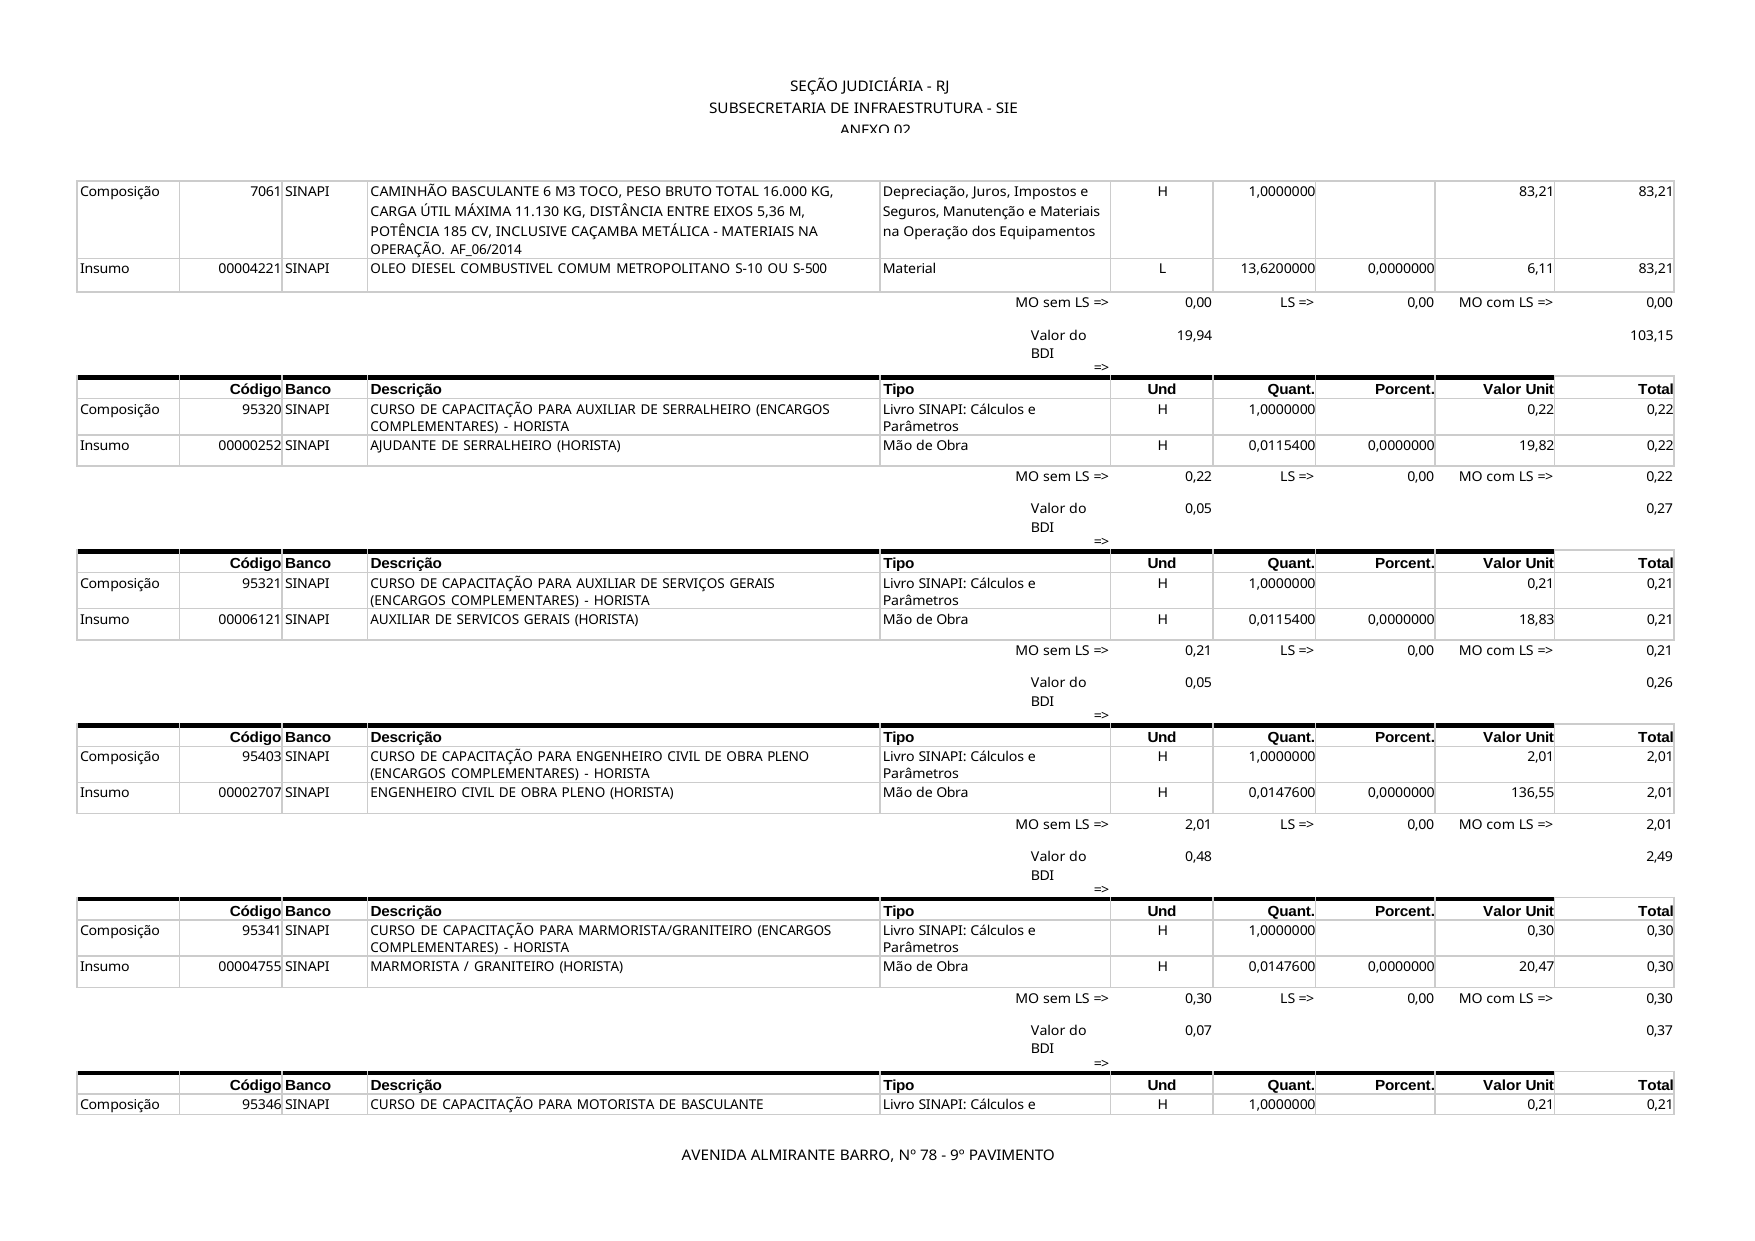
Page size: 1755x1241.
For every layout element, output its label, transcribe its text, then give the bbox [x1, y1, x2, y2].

table_cell 0,22 [1555, 436, 1673, 465]
table_cell Livro SINAPI: Cálculos e Parâmetros [881, 921, 1110, 955]
table_cell Banco [283, 380, 367, 398]
table_cell SINAPI [283, 783, 367, 813]
table_cell AJUDANTE DE SERRALHEIRO (HORISTA) [368, 436, 879, 465]
table_cell Tipo [881, 554, 1110, 572]
table_cell 0,21 [1555, 573, 1673, 608]
table_cell MO com LS => [1435, 814, 1554, 838]
table_cell 0,00 [1315, 467, 1435, 490]
table_cell 0,30 [1554, 988, 1674, 1012]
table_cell 00004221 [180, 259, 281, 291]
table_cell [367, 1012, 880, 1071]
table_cell Tipo [881, 901, 1110, 919]
table_cell H [1111, 957, 1212, 987]
table_cell H [1111, 573, 1212, 608]
table_cell [367, 988, 880, 1012]
table_cell 95341 [180, 921, 281, 955]
table_cell Descrição [368, 901, 879, 919]
table_cell 00006121 [180, 609, 281, 639]
table_cell 95403 [180, 747, 281, 782]
table_cell 95320 [180, 399, 281, 434]
table_cell Composição [78, 747, 179, 782]
table_cell Mão de Obra [881, 957, 1110, 987]
table_cell LS => [1213, 467, 1315, 490]
table_cell 19,94 [1111, 316, 1213, 375]
table_cell 0,48 [1111, 838, 1213, 897]
table_cell [282, 988, 367, 1012]
table_cell Código [180, 728, 281, 746]
table_cell [78, 380, 179, 398]
table_cell Insumo [78, 609, 179, 639]
table_cell MO sem LS => [880, 467, 1111, 490]
table_cell [1213, 838, 1315, 897]
table_cell Total [1555, 551, 1673, 572]
table_cell SINAPI [283, 573, 367, 608]
table_cell OLEO DIESEL COMBUSTIVEL COMUM METROPOLITANO S-10 OU S-500 [368, 259, 879, 291]
table_cell Banco [283, 554, 367, 572]
table_cell 20,47 [1436, 957, 1554, 987]
table_cell H [1111, 747, 1212, 782]
table_cell H [1111, 399, 1212, 434]
table_cell Insumo [78, 783, 179, 813]
table_cell 1,0000000 [1214, 573, 1315, 608]
table_cell Valor do BDI => [880, 316, 1111, 375]
table_cell Porcent. [1316, 554, 1434, 572]
table_cell 19,82 [1436, 436, 1554, 465]
table_cell [78, 728, 179, 746]
table_cell 0,22 [1554, 467, 1674, 490]
table_cell Livro SINAPI: Cálculos e Parâmetros [881, 747, 1110, 782]
table_cell ENGENHEIRO CIVIL DE OBRA PLENO (HORISTA) [368, 783, 879, 813]
table_cell 0,07 [1111, 1012, 1213, 1071]
table_cell [1213, 664, 1315, 723]
table_cell Quant. [1214, 380, 1315, 398]
table_cell [282, 641, 367, 664]
table_cell [77, 664, 179, 723]
table_cell [1316, 573, 1434, 608]
table_cell Quant. [1214, 728, 1315, 746]
table_cell [282, 664, 367, 723]
table_cell 0,30 [1436, 921, 1554, 955]
table_cell 0,30 [1555, 921, 1673, 955]
table_cell [180, 1012, 282, 1071]
table_cell [1315, 664, 1435, 723]
table_cell Insumo [78, 436, 179, 465]
table_cell [367, 490, 880, 549]
table_cell [180, 814, 282, 838]
table_cell MO sem LS => [880, 988, 1111, 1012]
table_cell 2,01 [1111, 814, 1213, 838]
table_cell Valor do BDI => [880, 1012, 1111, 1071]
table_header [1316, 182, 1434, 257]
table_cell [282, 490, 367, 549]
table_header H [1111, 182, 1212, 257]
table_cell Banco [283, 901, 367, 919]
table_cell 0,00 [1315, 814, 1435, 838]
table_cell 0,37 [1554, 1012, 1674, 1071]
table_cell MO sem LS => [880, 293, 1111, 316]
table_cell 0,0000000 [1316, 259, 1434, 291]
table_header CAMINHÃO BASCULANTE 6 M3 TOCO, PESO BRUTO TOTAL 16.000 KG, CARGA ÚTIL MÁXIMA 11.130 KG, DISTÂNCIA ENTRE EIXOS 5,36 M, POTÊNCIA 185 CV, INCLUSIVE CAÇAMBA METÁLICA - MATERIAIS NA OPERAÇÃO. AF_06/2014 [368, 182, 879, 257]
table_cell [1315, 1012, 1435, 1071]
table_cell [282, 814, 367, 838]
table_cell [1316, 1095, 1434, 1114]
table_cell 00002707 [180, 783, 281, 813]
table_cell Total [1555, 725, 1673, 746]
table_cell CURSO DE CAPACITAÇÃO PARA AUXILIAR DE SERRALHEIRO (ENCARGOS COMPLEMENTARES) - HORISTA [368, 399, 879, 434]
table_cell Insumo [78, 957, 179, 987]
table_cell H [1111, 921, 1212, 955]
table_cell SINAPI [283, 609, 367, 639]
table_cell Und [1111, 901, 1212, 919]
table_cell 0,26 [1554, 664, 1674, 723]
table_cell Valor Unit [1436, 728, 1554, 746]
table_cell Código [180, 901, 281, 919]
table_cell MO com LS => [1435, 988, 1554, 1012]
table_cell 0,21 [1555, 1095, 1673, 1114]
table_header 83,21 [1436, 182, 1554, 257]
table_cell MO com LS => [1435, 293, 1554, 316]
table_cell [77, 1012, 179, 1071]
table_cell Insumo [78, 259, 179, 291]
table_cell 0,0147600 [1214, 957, 1315, 987]
table_cell 0,00 [1111, 293, 1213, 316]
table_cell [1316, 399, 1434, 434]
table_cell MO sem LS => [880, 814, 1111, 838]
table_cell 0,00 [1315, 293, 1435, 316]
table_cell 00000252 [180, 436, 281, 465]
table_cell 0,0115400 [1214, 436, 1315, 465]
table_cell Valor do BDI => [880, 490, 1111, 549]
table_cell [77, 988, 179, 1012]
table_cell H [1111, 609, 1212, 639]
table_cell [1316, 747, 1434, 782]
table_cell 13,6200000 [1214, 259, 1315, 291]
table_cell 0,21 [1111, 641, 1213, 664]
table_cell Mão de Obra [881, 783, 1110, 813]
table_cell [282, 316, 367, 375]
table_cell 0,00 [1315, 641, 1435, 664]
table_cell Composição [78, 1095, 179, 1114]
table_cell 1,0000000 [1214, 747, 1315, 782]
table_cell 0,0000000 [1316, 957, 1434, 987]
table_cell SINAPI [283, 399, 367, 434]
table_cell Material [881, 259, 1110, 291]
table_cell [77, 814, 179, 838]
table_cell [1213, 490, 1315, 549]
table_cell Código [180, 1075, 281, 1093]
table_cell SINAPI [283, 921, 367, 955]
table_cell CURSO DE CAPACITAÇÃO PARA MARMORISTA/GRANITEIRO (ENCARGOS COMPLEMENTARES) - HORISTA [368, 921, 879, 955]
table_cell [77, 293, 179, 316]
table_cell LS => [1213, 641, 1315, 664]
table_cell SINAPI [283, 436, 367, 465]
table_cell [1315, 316, 1435, 375]
table_cell 103,15 [1554, 316, 1674, 375]
table_cell Total [1555, 1072, 1673, 1093]
table_cell 0,22 [1111, 467, 1213, 490]
table_cell Valor do BDI => [880, 838, 1111, 897]
table_cell 0,0147600 [1214, 783, 1315, 813]
table_header Composição [78, 182, 179, 257]
table_cell 2,49 [1554, 838, 1674, 897]
table_cell 0,30 [1555, 957, 1673, 987]
table_cell 95346 [180, 1095, 281, 1114]
table_cell [180, 664, 282, 723]
table_cell AUXILIAR DE SERVICOS GERAIS (HORISTA) [368, 609, 879, 639]
table_cell Und [1111, 380, 1212, 398]
table_cell 0,30 [1111, 988, 1213, 1012]
table_cell 2,01 [1555, 783, 1673, 813]
table_header SINAPI [283, 182, 367, 257]
table_cell [367, 838, 880, 897]
table_cell [78, 554, 179, 572]
table_cell Quant. [1214, 901, 1315, 919]
table_cell [180, 293, 282, 316]
table_cell Composição [78, 921, 179, 955]
table_cell Valor Unit [1436, 380, 1554, 398]
table_cell [1213, 1012, 1315, 1071]
table_header 7061 [180, 182, 281, 257]
table_cell 18,83 [1436, 609, 1554, 639]
table_cell 0,0000000 [1316, 609, 1434, 639]
table_cell L [1111, 259, 1212, 291]
table_cell Tipo [881, 1075, 1110, 1093]
table_cell 00004755 [180, 957, 281, 987]
table_cell Livro SINAPI: Cálculos e Parâmetros [881, 399, 1110, 434]
table_header Depreciação, Juros, Impostos e Seguros, Manutenção e Materiais na Operação dos Equipamentos [881, 182, 1110, 257]
table_cell [78, 1075, 179, 1093]
table_cell [180, 641, 282, 664]
table_cell [78, 901, 179, 919]
table_cell 0,22 [1555, 399, 1673, 434]
table_cell LS => [1213, 814, 1315, 838]
table_cell [180, 988, 282, 1012]
table_cell MARMORISTA / GRANITEIRO (HORISTA) [368, 957, 879, 987]
table_cell [282, 293, 367, 316]
table_cell Código [180, 380, 281, 398]
table_cell 1,0000000 [1214, 1095, 1315, 1114]
table_cell Descrição [368, 380, 879, 398]
table_cell 0,0000000 [1316, 783, 1434, 813]
table_cell 83,21 [1555, 259, 1673, 291]
table_cell SINAPI [283, 747, 367, 782]
table_cell [1435, 1012, 1554, 1071]
table_cell Quant. [1214, 554, 1315, 572]
table_cell Mão de Obra [881, 609, 1110, 639]
table_cell [1315, 490, 1435, 549]
table_cell Descrição [368, 554, 879, 572]
table_cell 2,01 [1554, 814, 1674, 838]
table_cell Banco [283, 728, 367, 746]
table_cell Código [180, 554, 281, 572]
table_cell Valor Unit [1436, 554, 1554, 572]
table_cell [77, 641, 179, 664]
table_cell [1213, 316, 1315, 375]
table_cell Quant. [1214, 1075, 1315, 1093]
table_cell 0,22 [1436, 399, 1554, 434]
table_cell 0,00 [1315, 988, 1435, 1012]
table_cell [282, 838, 367, 897]
table_cell Total [1555, 377, 1673, 398]
table_cell [1435, 316, 1554, 375]
table_cell 2,01 [1436, 747, 1554, 782]
table_cell MO com LS => [1435, 641, 1554, 664]
table_cell 136,55 [1436, 783, 1554, 813]
table_cell [180, 467, 282, 490]
table_cell H [1111, 783, 1212, 813]
table_header 1,0000000 [1214, 182, 1315, 257]
table_cell LS => [1213, 988, 1315, 1012]
table_cell LS => [1213, 293, 1315, 316]
table_cell CURSO DE CAPACITAÇÃO PARA AUXILIAR DE SERVIÇOS GERAIS (ENCARGOS COMPLEMENTARES) - HORISTA [368, 573, 879, 608]
table_cell Banco [283, 1075, 367, 1093]
table_cell Porcent. [1316, 1075, 1434, 1093]
table_cell Descrição [368, 728, 879, 746]
table_cell 0,05 [1111, 664, 1213, 723]
table_cell SINAPI [283, 259, 367, 291]
table_cell Composição [78, 399, 179, 434]
table_cell CURSO DE CAPACITAÇÃO PARA ENGENHEIRO CIVIL DE OBRA PLENO (ENCARGOS COMPLEMENTARES) - HORISTA [368, 747, 879, 782]
table_cell [77, 467, 179, 490]
table_cell 95321 [180, 573, 281, 608]
table_cell Valor Unit [1436, 901, 1554, 919]
table_cell 0,27 [1554, 490, 1674, 549]
table_cell [77, 490, 179, 549]
table_cell Livro SINAPI: Cálculos e Parâmetros [881, 573, 1110, 608]
table_cell 1,0000000 [1214, 399, 1315, 434]
table_header 83,21 [1555, 182, 1673, 257]
table_cell CURSO DE CAPACITAÇÃO PARA MOTORISTA DE BASCULANTE [368, 1095, 879, 1114]
table_cell [282, 467, 367, 490]
table_cell Und [1111, 728, 1212, 746]
table_cell [180, 490, 282, 549]
table_cell [367, 641, 880, 664]
table_cell [1315, 838, 1435, 897]
table_cell [367, 814, 880, 838]
table_cell 0,21 [1555, 609, 1673, 639]
table_cell 0,0115400 [1214, 609, 1315, 639]
table_cell [1435, 490, 1554, 549]
table_cell [282, 1012, 367, 1071]
table_cell Mão de Obra [881, 436, 1110, 465]
table_cell Valor Unit [1436, 1075, 1554, 1093]
table_cell Descrição [368, 1075, 879, 1093]
table_cell [180, 316, 282, 375]
table_cell [180, 838, 282, 897]
table_cell 6,11 [1436, 259, 1554, 291]
table_cell Total [1555, 898, 1673, 919]
table_cell Tipo [881, 380, 1110, 398]
table_cell 0,21 [1554, 641, 1674, 664]
table_cell Composição [78, 573, 179, 608]
table_cell H [1111, 1095, 1212, 1114]
table_cell Valor do BDI => [880, 664, 1111, 723]
table_cell [77, 316, 179, 375]
table_cell [367, 664, 880, 723]
table_cell [367, 467, 880, 490]
table_cell [1435, 838, 1554, 897]
table_cell Tipo [881, 728, 1110, 746]
table_cell [367, 293, 880, 316]
table_cell 0,0000000 [1316, 436, 1434, 465]
table_cell Porcent. [1316, 728, 1434, 746]
table_cell 0,21 [1436, 573, 1554, 608]
table_cell 0,05 [1111, 490, 1213, 549]
table_cell [1435, 664, 1554, 723]
table_cell [1316, 921, 1434, 955]
table_cell 2,01 [1555, 747, 1673, 782]
table_cell MO sem LS => [880, 641, 1111, 664]
table_cell MO com LS => [1435, 467, 1554, 490]
table_cell Livro SINAPI: Cálculos e [881, 1095, 1110, 1114]
table_cell Porcent. [1316, 901, 1434, 919]
table_cell 0,00 [1554, 293, 1674, 316]
table_cell SINAPI [283, 1095, 367, 1114]
table_cell SINAPI [283, 957, 367, 987]
table_cell Und [1111, 554, 1212, 572]
table_cell H [1111, 436, 1212, 465]
table_cell 1,0000000 [1214, 921, 1315, 955]
table_cell Porcent. [1316, 380, 1434, 398]
table_cell [77, 838, 179, 897]
table_cell [367, 316, 880, 375]
table_cell Und [1111, 1075, 1212, 1093]
table_cell 0,21 [1436, 1095, 1554, 1114]
